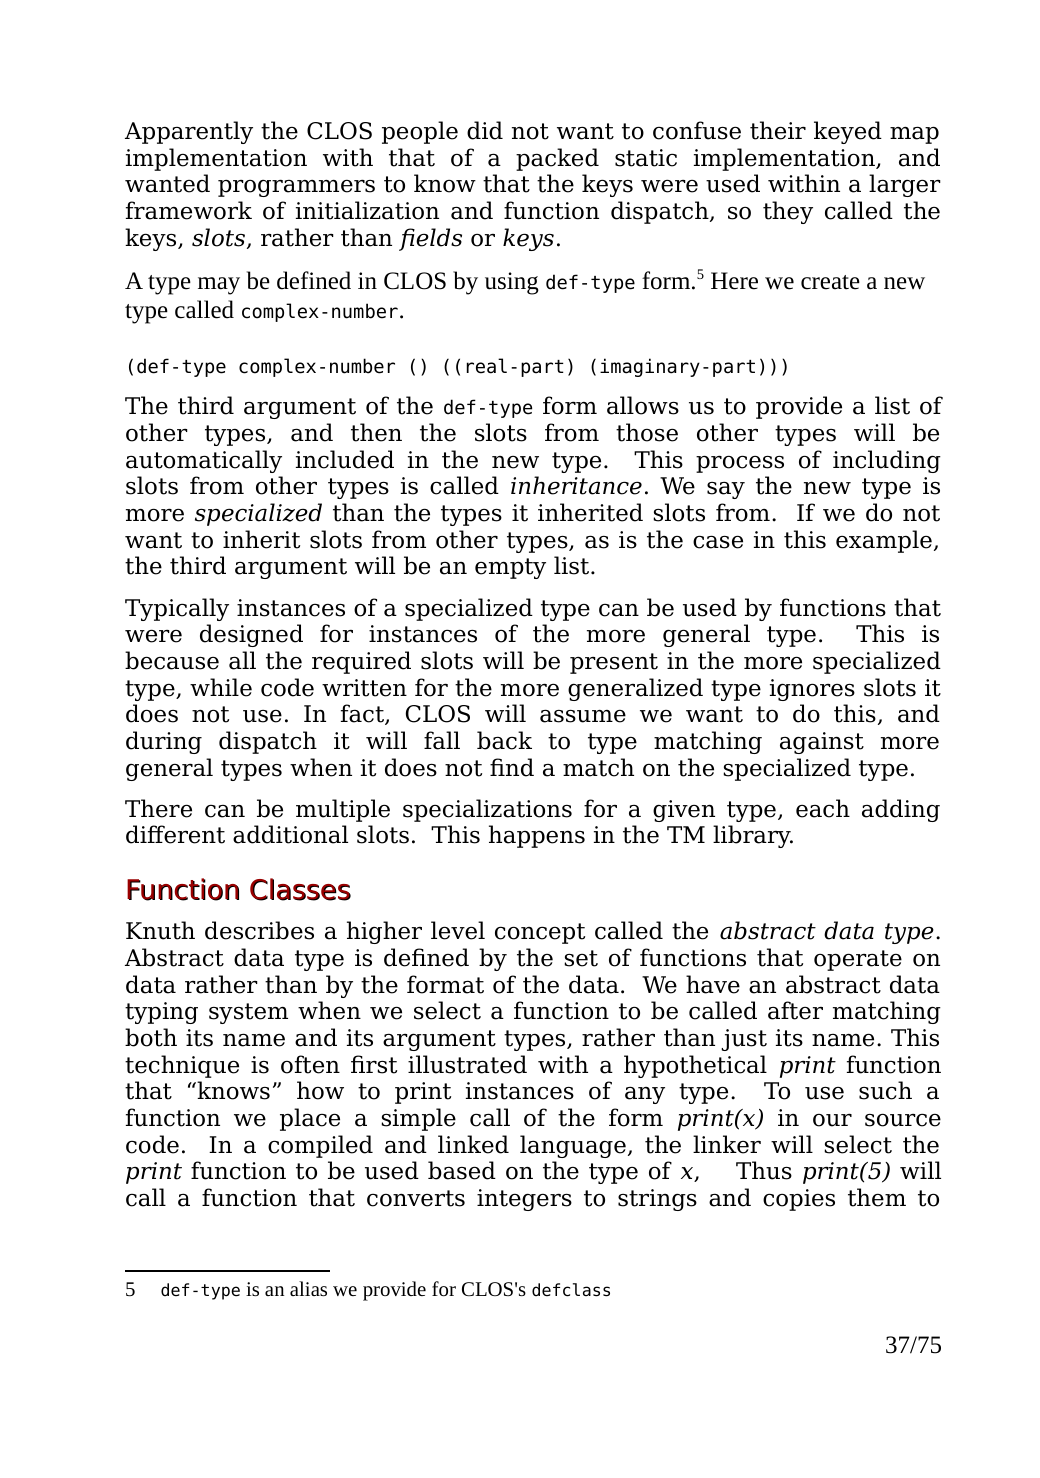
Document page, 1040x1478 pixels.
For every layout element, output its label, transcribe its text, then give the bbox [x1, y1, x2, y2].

text The third argument of the def-type form allows us to provide a list of other types, and then the slots from those other types will be automatically included in the new type. This process of including slots from other types is called inheritance. We say the new type is more specialized than the types it inherited slots from. If we do not want to inherit slots from other types, as is the case in this example, the third argument will be an empty list. [125, 393, 942, 580]
text Knuth describes a higher level concept called the abstract data type. Abstract data type is defined by the set of functions that operate on data rather than by the format of the data. We have an abstract data typing system when we select a function to be called after matching both its name and its argument types, rather than just its name. This technique is often first illustrated with a hypothetical print function that “knows” how to print instances of any type. To use such a function we place a simple call of the form print(x) in our source code. In a compiled and linked language, the linker will select the print function to be used based on the type of x, Thus print(5) will call a function that converts integers to strings and copies them to [125, 918, 942, 1212]
text (def-type complex-number () ((real-part) (imaginary-part))) [125, 352, 942, 379]
text Apparently the CLOS people did not want to confuse their keyed map implementation with that of a packed static implementation, and wanted programmers to know that the keys were used within a larger framework of initialization and function dispatch, so they called the keys, slots, rather than fields or keys. [125, 118, 942, 251]
subtitle Function Classes [125, 874, 942, 906]
text A type may be defined in CLOS by using def-type form. Here we create a new type called complex-number. [125, 266, 942, 323]
text Typically instances of a specialized type can be used by functions that were designed for instances of the more general type. This is because all the required slots will be present in the more specialized type, while code written for the more generalized type ignores slots it does not use. In fact, CLOS will assume we want to do this, and during dispatch it will fall back to type matching against more general types when it does not find a match on the specialized type. [125, 595, 942, 781]
text There can be multiple specializations for a given type, each adding different additional slots. This happens in the TM library. [125, 796, 942, 849]
text def-type is an alias we provide for CLOS's defclass [125, 1277, 942, 1301]
